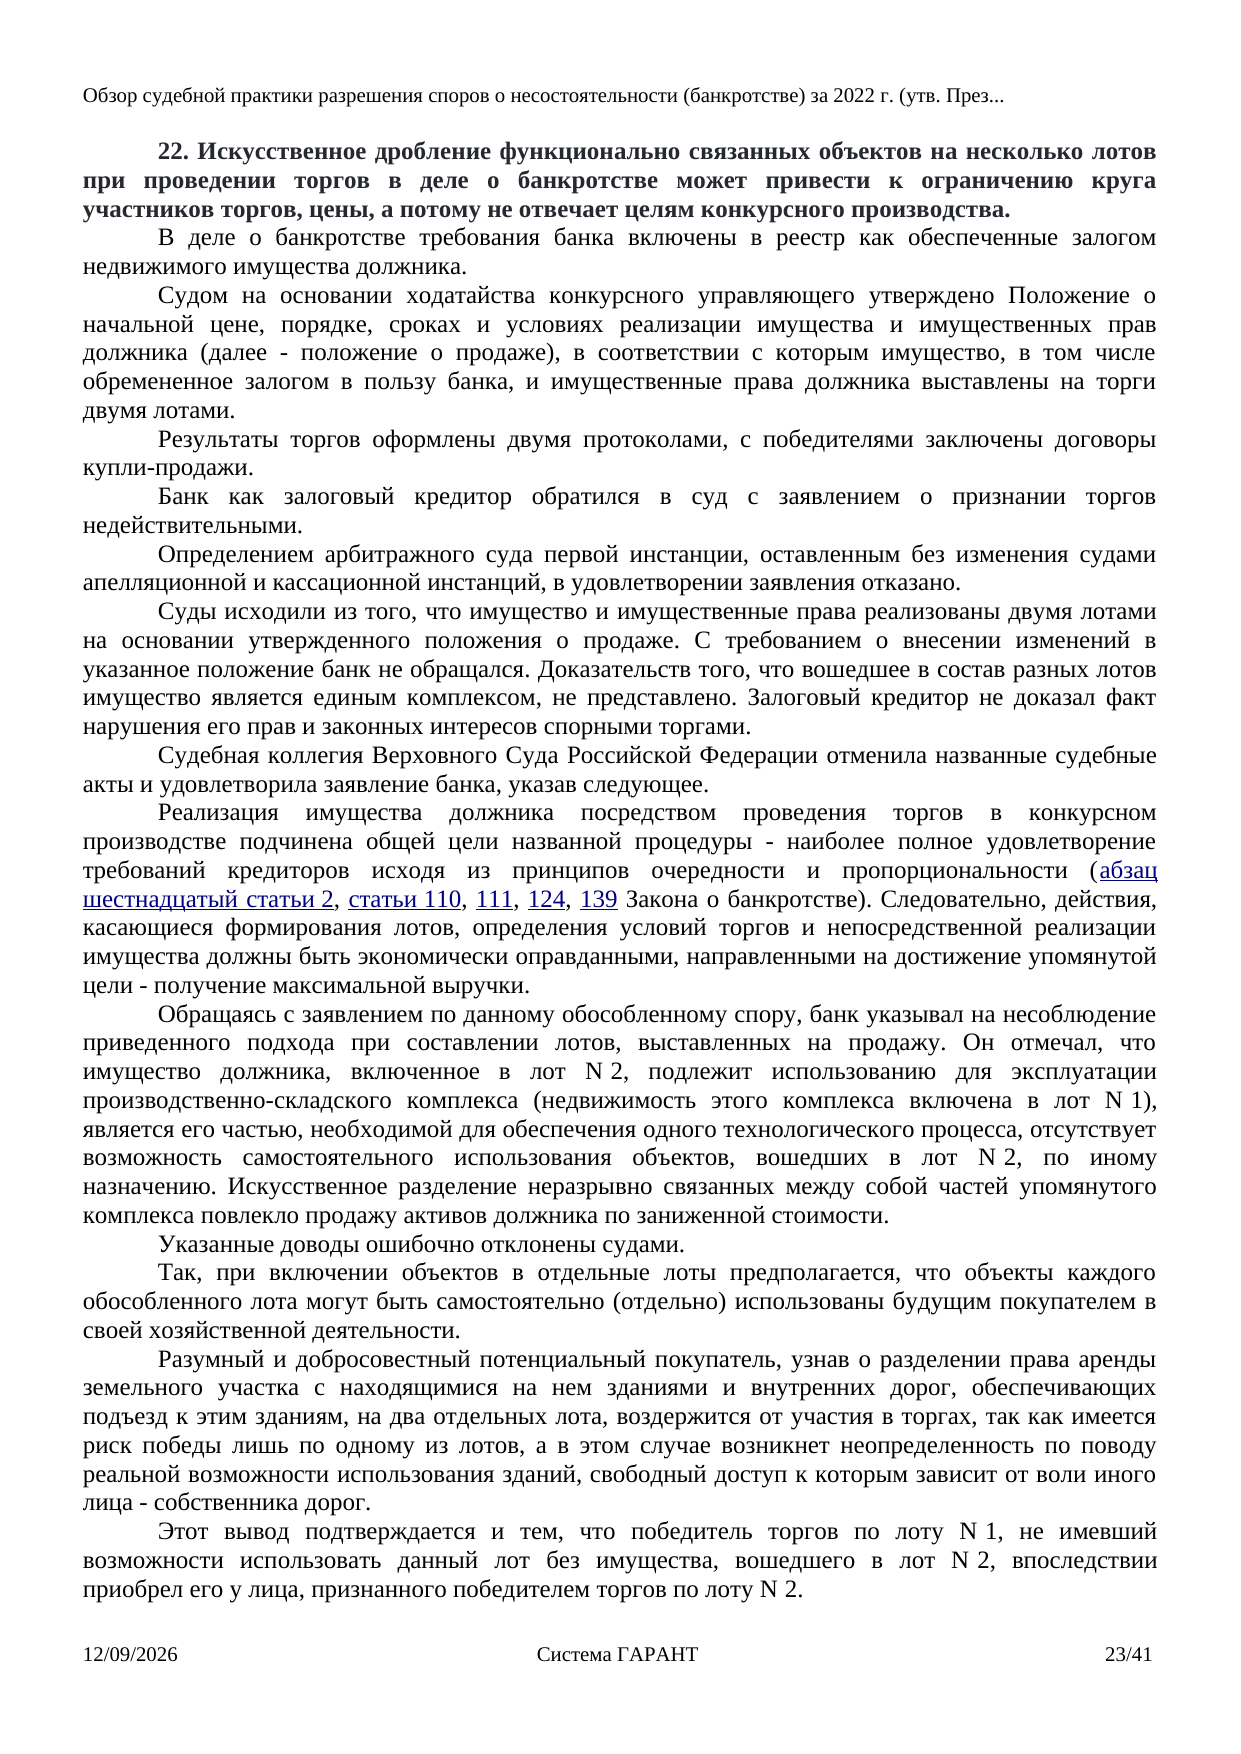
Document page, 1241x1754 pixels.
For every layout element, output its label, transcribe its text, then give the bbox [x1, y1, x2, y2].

text Результаты торгов оформлены двумя протоколами, с победителями заключены договоры купли-продажи. [83, 424, 1157, 481]
text В деле о банкротстве требования банка включены в реестр как обеспеченные залогом недвижимого имущества должника. [83, 222, 1157, 280]
text Указанные доводы ошибочно отклонены судами. [83, 1229, 1157, 1257]
text Определением арбитражного суда первой инстанции, оставленным без изменения судами апелляционной и кассационной инстанций, в удовлетворении заявления отказано. [83, 539, 1157, 596]
text Судебная коллегия Верховного Суда Российской Федерации отменила названные судебные акты и удовлетворила заявление банка, указав следующее. [83, 740, 1157, 797]
text Суды исходили из того, что имущество и имущественные права реализованы двумя лотами на основании утвержденного положения о продаже. С требованием о внесении изменений в указанное положение банк не обращался. Доказательств того, что вошедшее в состав разных лотов имущество является единым комплексом, не представлено. Залоговый кредитор не доказал факт нарушения его прав и законных интересов спорными торгами. [83, 596, 1157, 740]
text Реализация имущества должника посредством проведения торгов в конкурсном производстве подчинена общей цели названной процедуры - наиболее полное удовлетворение требований кредиторов исходя из принципов очередности и пропорциональности (абзац шестнадцатый статьи 2, статьи 110, 111, 124, 139 Закона о банкротстве). Следовательно, действия, касающиеся формирования лотов, определения условий торгов и непосредственной реализации имущества должны быть экономически оправданными, направленными на достижение упомянутой цели - получение максимальной выручки. [83, 797, 1157, 999]
text 22. Искусственное дробление функционально связанных объектов на несколько лотов при проведении торгов в деле о банкротстве может привести к ограничению круга участников торгов, цены, а потому не отвечает целям конкурсного производства. [83, 136, 1157, 222]
text Разумный и добросовестный потенциальный покупатель, узнав о разделении права аренды земельного участка с находящимися на нем зданиями и внутренних дорог, обеспечивающих подъезд к этим зданиям, на два отдельных лота, воздержится от участия в торгах, так как имеется риск победы лишь по одному из лотов, а в этом случае возникнет неопределенность по поводу реальной возможности использования зданий, свободный доступ к которым зависит от воли иного лица - собственника дорог. [83, 1344, 1157, 1516]
text Этот вывод подтверждается и тем, что победитель торгов по лоту N 1, не имевший возможности использовать данный лот без имущества, вошедшего в лот N 2, впоследствии приобрел его у лица, признанного победителем торгов по лоту N 2. [83, 1516, 1157, 1602]
text Так, при включении объектов в отдельные лоты предполагается, что объекты каждого обособленного лота могут быть самостоятельно (отдельно) использованы будущим покупателем в своей хозяйственной деятельности. [83, 1257, 1157, 1344]
text Судом на основании ходатайства конкурсного управляющего утверждено Положение о начальной цене, порядке, сроках и условиях реализации имущества и имущественных прав должника (далее - положение о продаже), в соответствии с которым имущество, в том числе обремененное залогом в пользу банка, и имущественные права должника выставлены на торги двумя лотами. [83, 280, 1157, 424]
text Банк как залоговый кредитор обратился в суд с заявлением о признании торгов недействительными. [83, 481, 1157, 539]
text Обращаясь с заявлением по данному обособленному спору, банк указывал на несоблюдение приведенного подхода при составлении лотов, выставленных на продажу. Он отмечал, что имущество должника, включенное в лот N 2, подлежит использованию для эксплуатации производственно-складского комплекса (недвижимость этого комплекса включена в лот N 1), является его частью, необходимой для обеспечения одного технологического процесса, отсутствует возможность самостоятельного использования объектов, вошедших в лот N 2, по иному назначению. Искусственное разделение неразрывно связанных между собой частей упомянутого комплекса повлекло продажу активов должника по заниженной стоимости. [83, 999, 1157, 1229]
